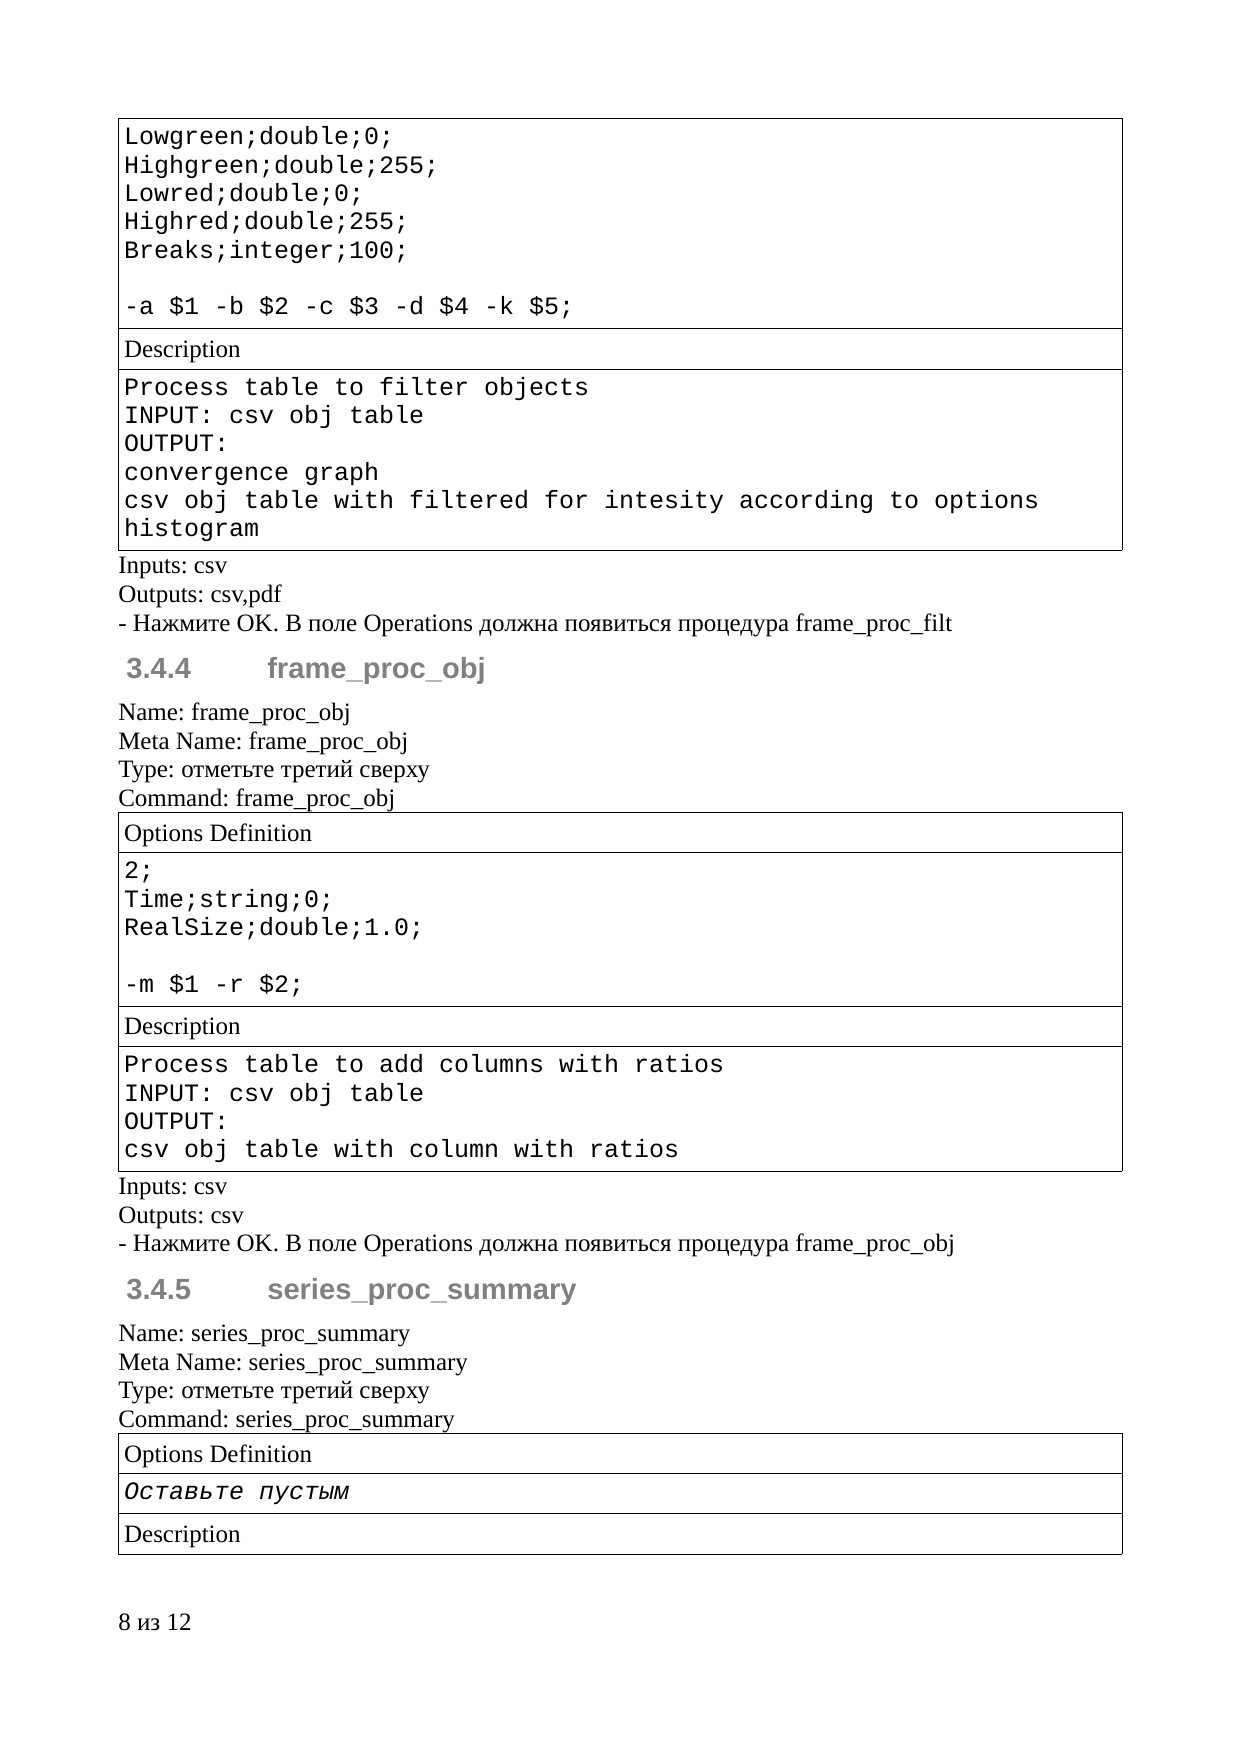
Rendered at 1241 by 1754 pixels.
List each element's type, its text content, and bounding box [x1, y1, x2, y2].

text Outputs: csv [118, 1200, 1122, 1228]
text Meta Name: series_proc_summary [118, 1347, 1122, 1375]
text Meta Name: frame_proc_obj [118, 726, 1122, 754]
table_header Description [119, 1007, 1122, 1046]
table_cell Оставьте пустым [119, 1474, 1122, 1513]
text Type: отметьте третий сверху [118, 754, 1122, 783]
table_cell Lowgreen;double;0; Highgreen;double;255; Lowred;double;0; Highred;double;255; Breaks;integer;100; -a $1 -b $2 -c $3 -d $4 -k $5; [119, 119, 1122, 328]
table_cell 2; Time;string;0; RealSize;double;1.0; -m $1 -r $2; [119, 853, 1122, 1006]
subtitle frame_proc_obj [118, 651, 1122, 684]
text Outputs: csv,pdf [118, 579, 1122, 608]
text - Нажмите OK. В поле Operations должна появиться процедура frame_proc_filt [118, 608, 1122, 636]
text - Нажмите OK. В поле Operations должна появиться процедура frame_proc_obj [118, 1228, 1122, 1257]
text Inputs: csv [118, 1172, 1122, 1200]
subtitle series_proc_summary [118, 1272, 1122, 1305]
text Type: отметьте третий сверху [118, 1375, 1122, 1404]
table_header Options Definition [119, 1434, 1122, 1473]
table_cell Process table to filter objects INPUT: csv obj table OUTPUT: convergence graph csv obj table with filtered for intesity according to options histogram [119, 370, 1122, 550]
text Name: series_proc_summary [118, 1318, 1122, 1347]
text Inputs: csv [118, 551, 1122, 579]
table_header Description [119, 1514, 1122, 1553]
table_header Options Definition [119, 813, 1122, 852]
text Name: frame_proc_obj [118, 697, 1122, 726]
table_header Description [119, 329, 1122, 368]
text Command: frame_proc_obj [118, 783, 1122, 812]
text Command: series_proc_summary [118, 1404, 1122, 1433]
table_cell Process table to add columns with ratios INPUT: csv obj table OUTPUT: csv obj table with column with ratios [119, 1047, 1122, 1171]
